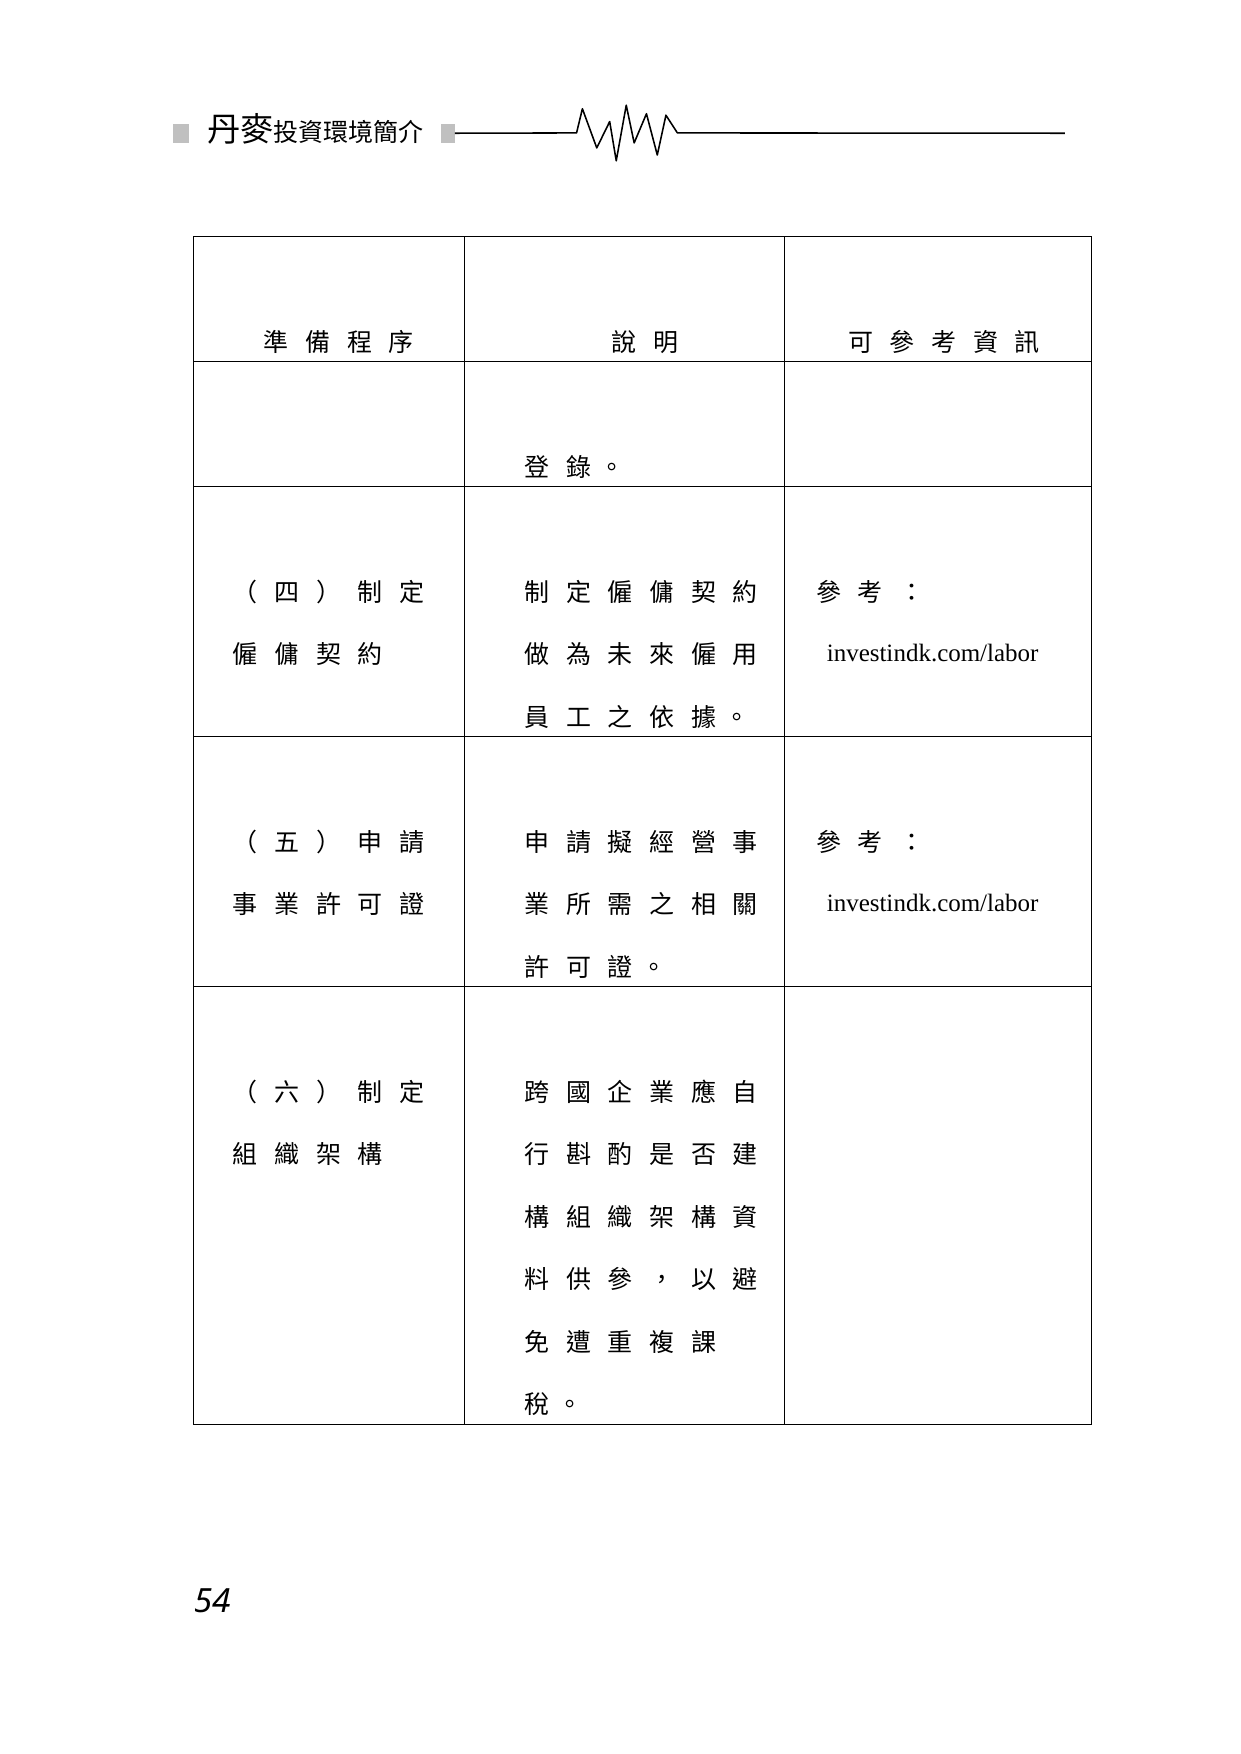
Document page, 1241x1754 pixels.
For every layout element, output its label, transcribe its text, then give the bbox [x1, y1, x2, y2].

table_cell [785, 987, 1091, 1424]
table_cell 參考：investindk.com/labor [785, 487, 1091, 736]
table_cell 跨國企業應自行斟酌是否建構組織架構資料供參，以避免遭重複課稅。 [465, 987, 784, 1424]
table_header 可參考資訊 [785, 237, 1091, 361]
table_cell （六）制定組織架構 [194, 987, 464, 1424]
table_header 說明 [465, 237, 784, 361]
table_header 準備程序 [194, 237, 464, 361]
table_cell 制定僱傭契約做為未來僱用員工之依據。 [465, 487, 784, 736]
table_cell （四）制定僱傭契約 [194, 487, 464, 736]
table_cell 申請擬經營事業所需之相關許可證。 [465, 737, 784, 986]
table_cell [785, 362, 1091, 486]
table_cell [194, 362, 464, 486]
table_cell （五）申請事業許可證 [194, 737, 464, 986]
table_cell 登錄。 [465, 362, 784, 486]
table_cell 參考：investindk.com/labor [785, 737, 1091, 986]
